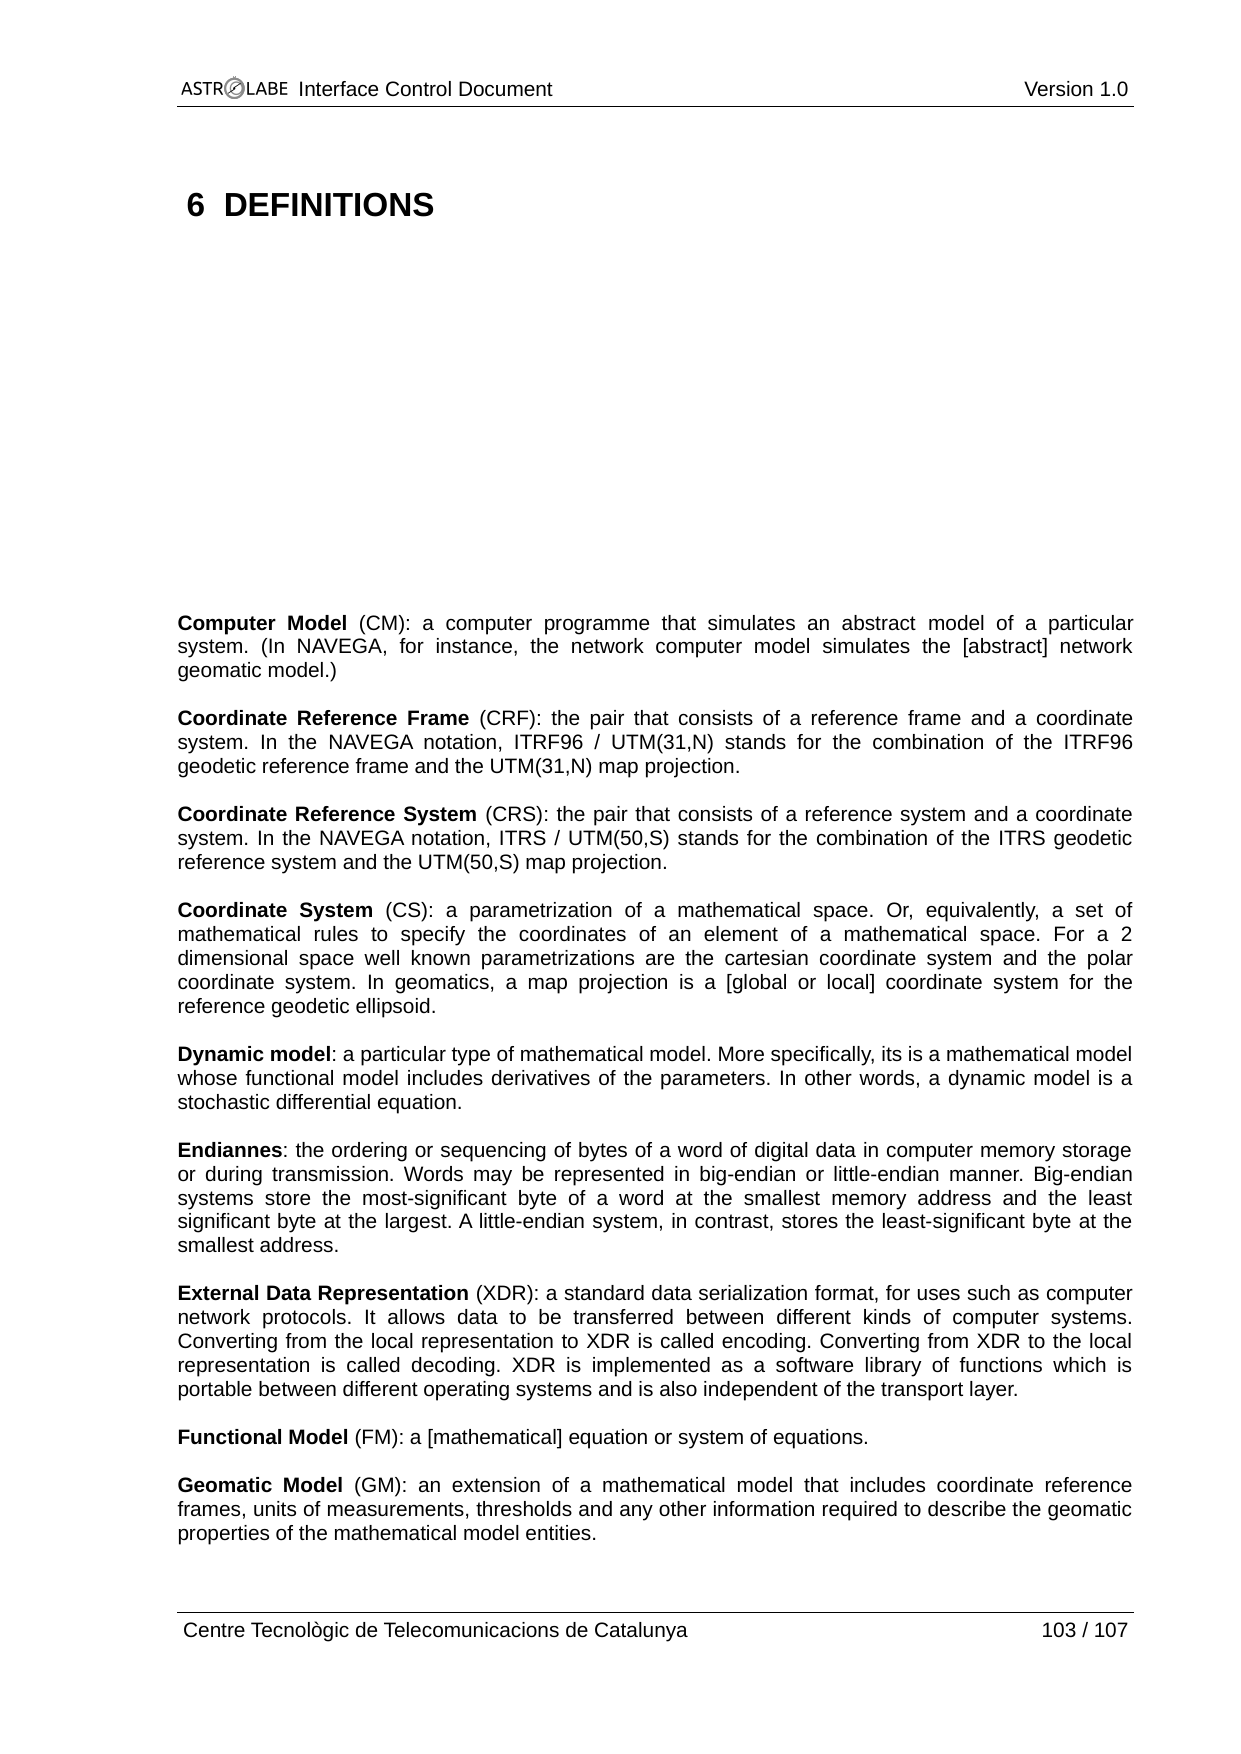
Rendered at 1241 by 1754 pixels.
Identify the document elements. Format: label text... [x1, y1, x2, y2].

picture [181, 76, 288, 99]
subtitle DEFINITIONS [177, 185, 1134, 223]
text Functional Model (FM): a [mathematical] equation or system of equations. [177, 1425, 1134, 1449]
text Coordinate System (CS): a parametrization of a mathematical space. Or, equivalently, a set of mathematical rules to specify the coordinates of an element of a mathematical space. For a 2 dimensional space well known parametrizations are the cartesian coordinate system and the polar coordinate system. In geomatics, a map projection is a [global or local] coordinate system for the reference geodetic ellipsoid. [177, 898, 1134, 1018]
text Computer Model (CM): a computer programme that simulates an abstract model of a particular system. (In NAVEGA, for instance, the network computer model simulates the [abstract] network geomatic model.) [177, 610, 1134, 682]
text Dynamic model: a particular type of mathematical model. More specifically, its is a mathematical model whose functional model includes derivatives of the parameters. In other words, a dynamic model is a stochastic differential equation. [177, 1042, 1134, 1113]
text Geomatic Model (GM): an extension of a mathematical model that includes coordinate reference frames, units of measurements, thresholds and any other information required to describe the geomatic properties of the mathematical model entities. [177, 1473, 1134, 1545]
text Coordinate Reference Frame (CRF): the pair that consists of a reference frame and a coordinate system. In the NAVEGA notation, ITRF96 / UTM(31,N) stands for the combination of the ITRF96 geodetic reference frame and the UTM(31,N) map projection. [177, 706, 1134, 778]
text Endiannes: the ordering or sequencing of bytes of a word of digital data in computer memory storage or during transmission. Words may be represented in big-endian or little-endian manner. Big-endian systems store the most-significant byte of a word at the smallest memory address and the least significant byte at the largest. A little-endian system, in contrast, stores the least-significant byte at the smallest address. [177, 1137, 1134, 1257]
text External Data Representation (XDR): a standard data serialization format, for uses such as computer network protocols. It allows data to be transferred between different kinds of computer systems. Converting from the local representation to XDR is called encoding. Converting from XDR to the local representation is called decoding. XDR is implemented as a software library of functions which is portable between different operating systems and is also independent of the transport layer. [177, 1281, 1134, 1401]
text Coordinate Reference System (CRS): the pair that consists of a reference system and a coordinate system. In the NAVEGA notation, ITRS / UTM(50,S) stands for the combination of the ITRS geodetic reference system and the UTM(50,S) map projection. [177, 802, 1134, 874]
